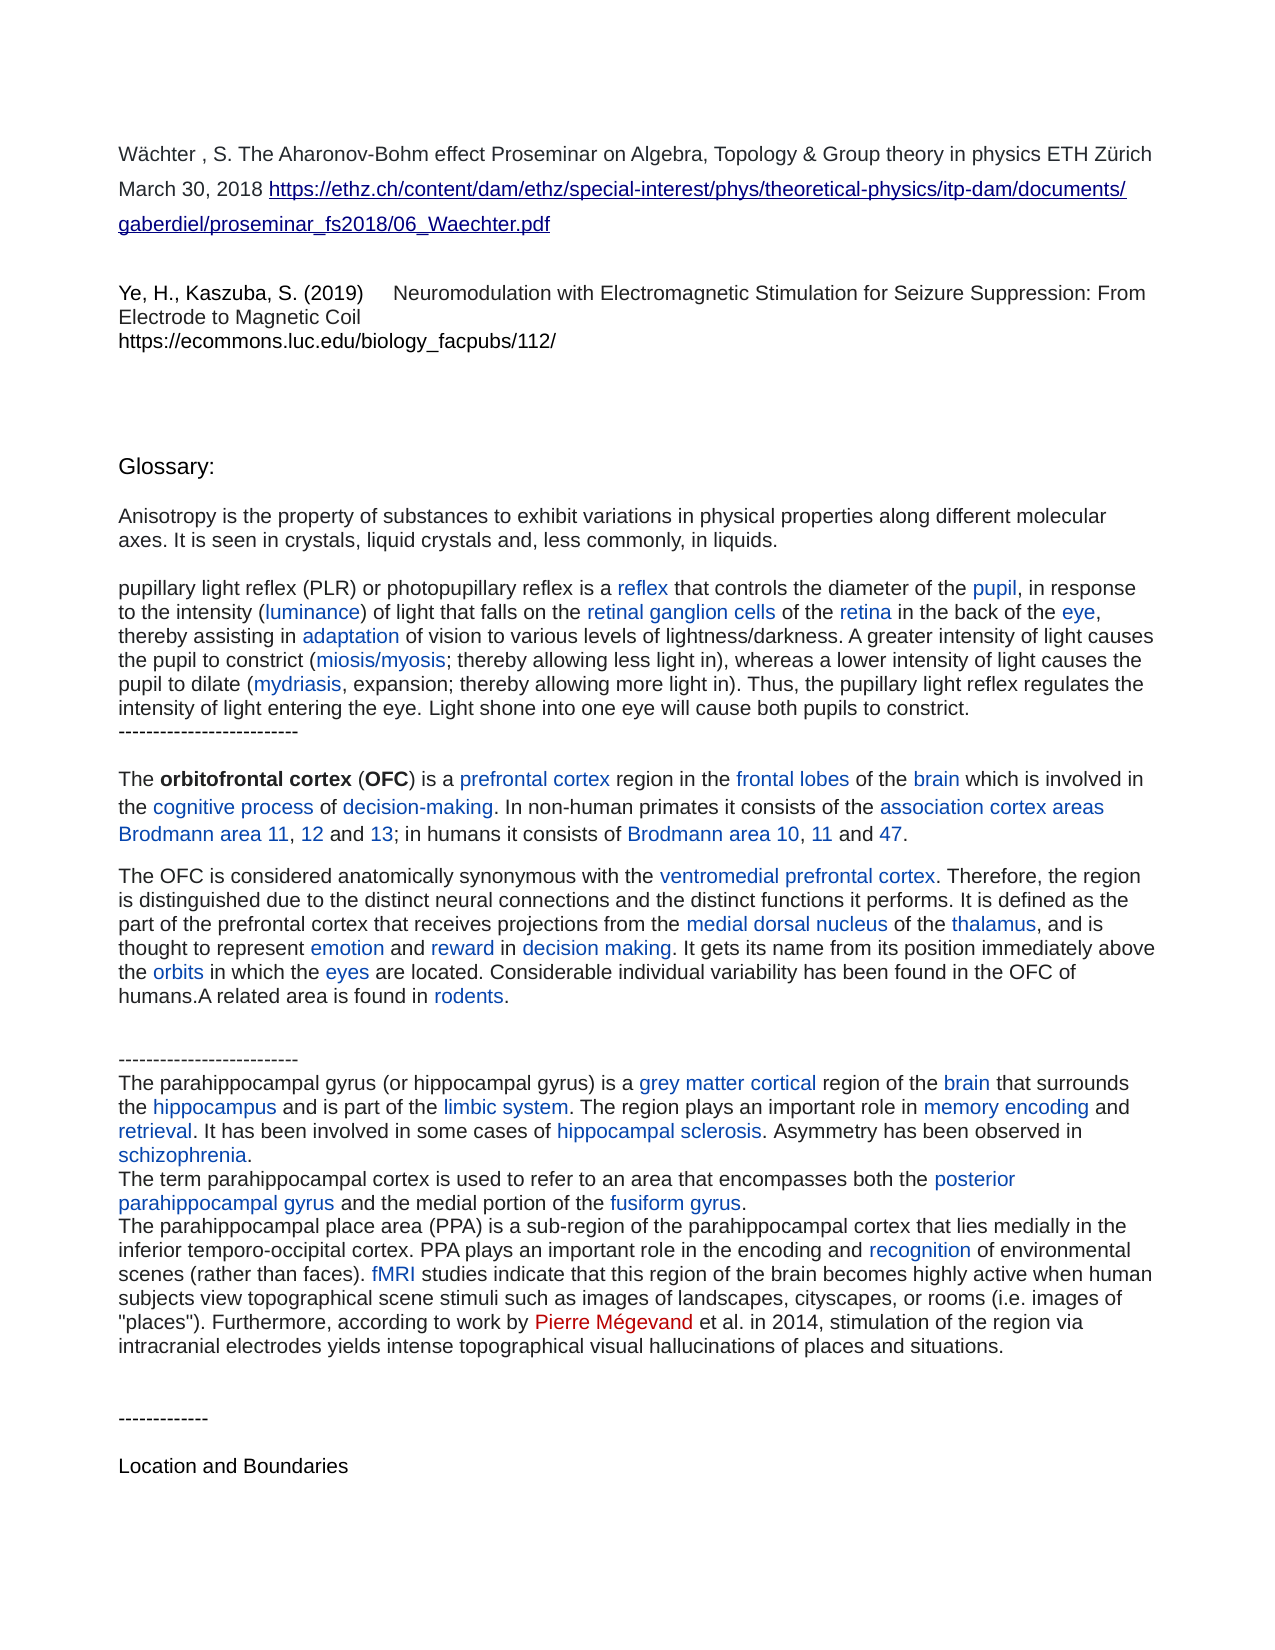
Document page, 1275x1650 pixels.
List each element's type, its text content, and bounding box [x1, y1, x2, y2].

text The term parahippocampal cortex is used to refer to an area that encompasses both the posterior parahippocampal gyrus and the medial portion of the fusiform gyrus. [118, 1166, 1157, 1214]
text pupillary light reflex (PLR) or photopupillary reflex is a reflex that controls the diameter of the pupil, in response to the intensity (luminance) of light that falls on the retinal ganglion cells of the retina in the back of the eye, thereby assisting in adaptation of vision to various levels of lightness/darkness. A greater intensity of light causes the pupil to constrict (miosis/myosis; thereby allowing less light in), whereas a lower intensity of light causes the pupil to dilate (mydriasis, expansion; thereby allowing more light in). Thus, the pupillary light reflex regulates the intensity of light entering the eye. Light shone into one eye will cause both pupils to constrict. [118, 576, 1157, 719]
text The parahippocampal place area (PPA) is a sub-region of the parahippocampal cortex that lies medially in the inferior temporo-occipital cortex. PPA plays an important role in the encoding and recognition of environmental scenes (rather than faces). fMRI studies indicate that this region of the brain becomes highly active when human subjects view topographical scene stimuli such as images of landscapes, cityscapes, or rooms (i.e. images of "places"). Furthermore, according to work by Pierre Mégevand et al. in 2014, stimulation of the region via intracranial electrodes yields intense topographical visual hallucinations of places and situations. [118, 1214, 1157, 1358]
text The OFC is considered anatomically synonymous with the ventromedial prefrontal cortex. Therefore, the region is distinguished due to the distinct neural connections and the distinct functions it performs. It is defined as the part of the prefrontal cortex that receives projections from the medial dorsal nucleus of the thalamus, and is thought to represent emotion and reward in decision making. It gets its name from its position immediately above the orbits in which the eyes are located. Considerable individual variability has been found in the OFC of humans.A related area is found in rodents. [118, 864, 1157, 1008]
text https://ecommons.luc.edu/biology_facpubs/112/ [118, 329, 1157, 353]
text -------------------------- [118, 1047, 1157, 1071]
text The orbitofrontal cortex (OFC) is a prefrontal cortex region in the frontal lobes of the brain which is involved in the cognitive process of decision-making. In non-human primates it consists of the association cortex areas Brodmann area 11, 12 and 13; in humans it consists of Brodmann area 10, 11 and 47. [118, 767, 1157, 846]
text Location and Boundaries [118, 1454, 1157, 1478]
text Anisotropy is the property of substances to exhibit variations in physical properties along different molecular axes. It is seen in crystals, liquid crystals and, less commonly, in liquids. [118, 504, 1157, 552]
text The parahippocampal gyrus (or hippocampal gyrus) is a grey matter cortical region of the brain that surrounds the hippocampus and is part of the limbic system. The region plays an important role in memory encoding and retrieval. It has been involved in some cases of hippocampal sclerosis. Asymmetry has been observed in schizophrenia. [118, 1071, 1157, 1166]
text Ye, H., Kaszuba, S. (2019) Neuromodulation with Electromagnetic Stimulation for Seizure Suppression: From Electrode to Magnetic Coil [118, 281, 1157, 329]
text Glossary: [118, 453, 1157, 480]
text -------------------------- [118, 719, 1157, 743]
text Wächter , S. The Aharonov-Bohm effect Proseminar on Algebra, Topology & Group theory in physics ETH Zürich March 30, 2018 https://ethz.ch/content/dam/ethz/special-interest/phys/theoretical-physics/itp-dam/documents/gaberdiel/proseminar_fs2018/06_Waechter.pdf [118, 142, 1157, 235]
text ------------- [118, 1406, 1157, 1430]
